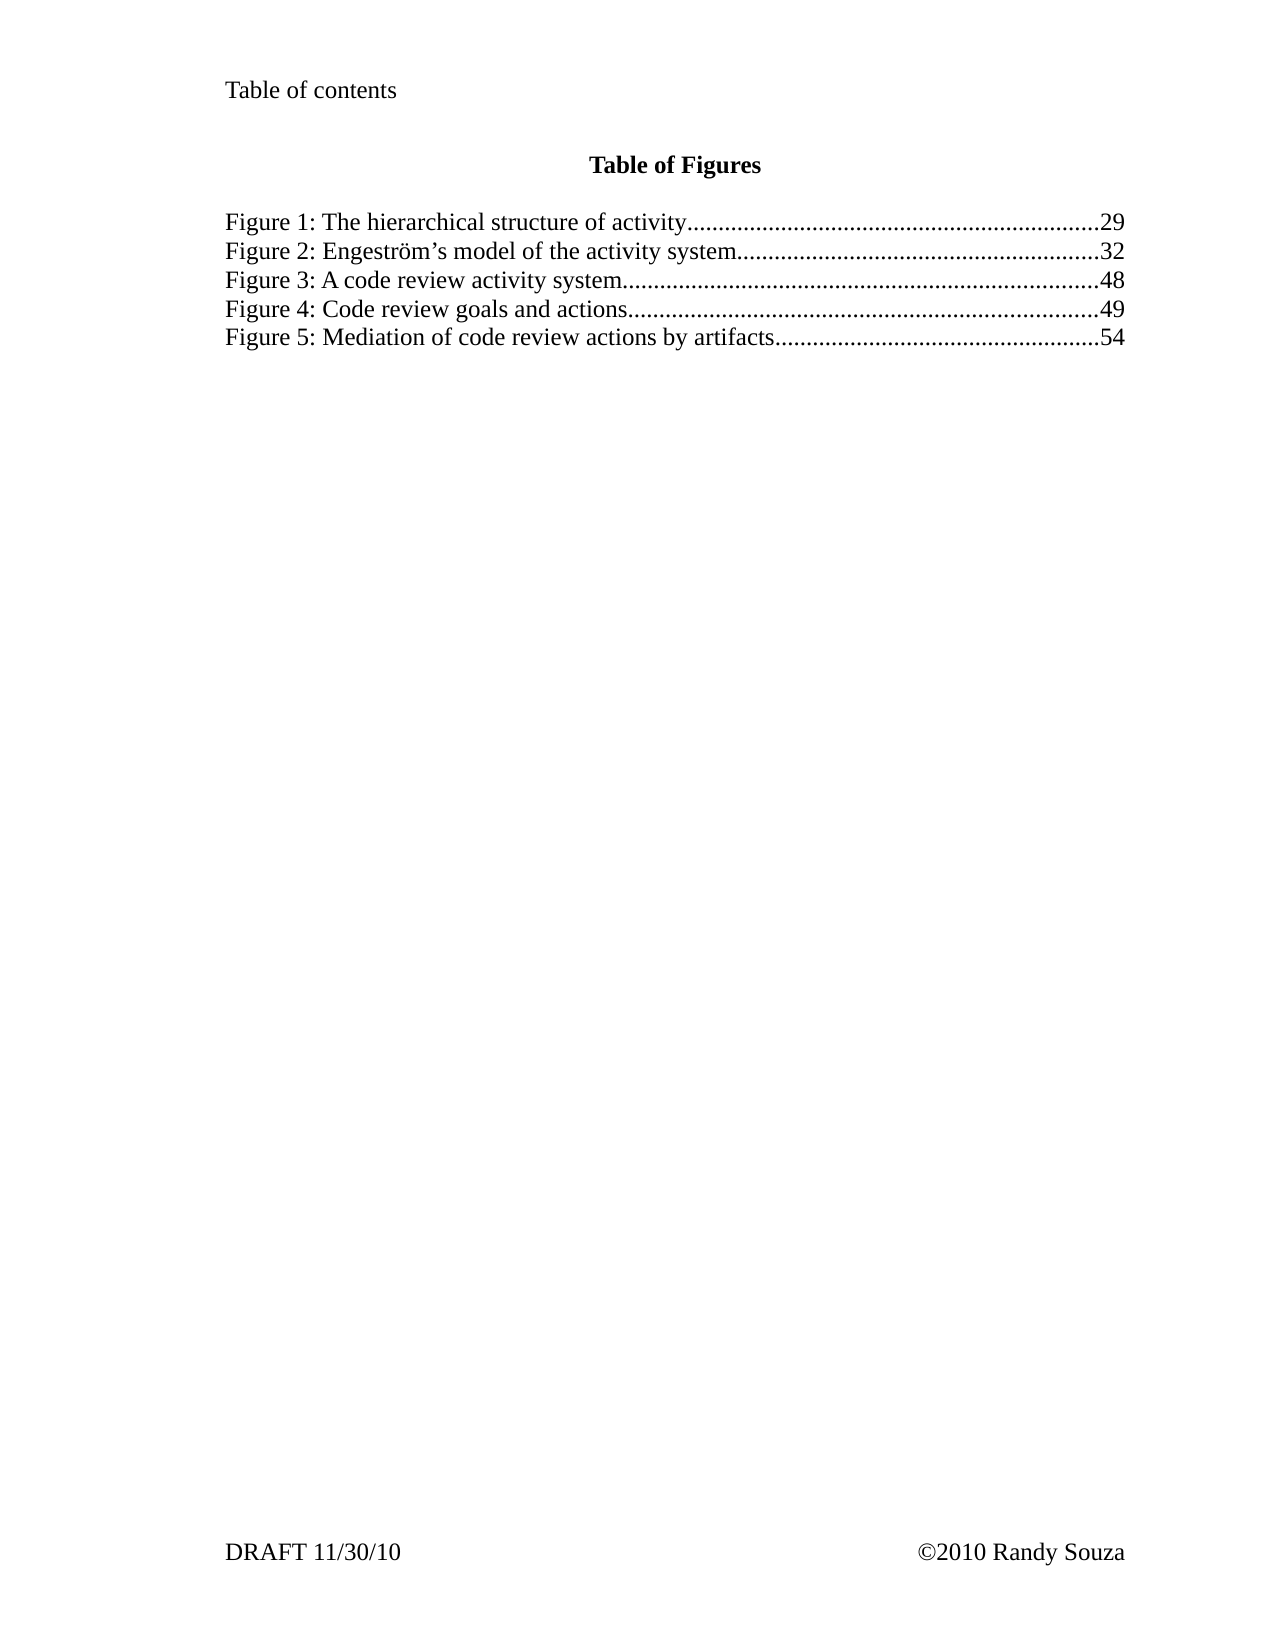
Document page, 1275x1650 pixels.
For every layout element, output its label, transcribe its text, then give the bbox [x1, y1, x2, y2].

text Figure 3: A code review activity system 48 [225, 265, 1125, 294]
subtitle Table of Figures [225, 150, 1125, 179]
text Figure 2: Engeström’s model of the activity system 32 [225, 236, 1125, 265]
text Figure 1: The hierarchical structure of activity 29 [225, 207, 1125, 236]
text Figure 5: Mediation of code review actions by artifacts 54 [225, 322, 1125, 351]
text Figure 4: Code review goals and actions 49 [225, 294, 1125, 322]
